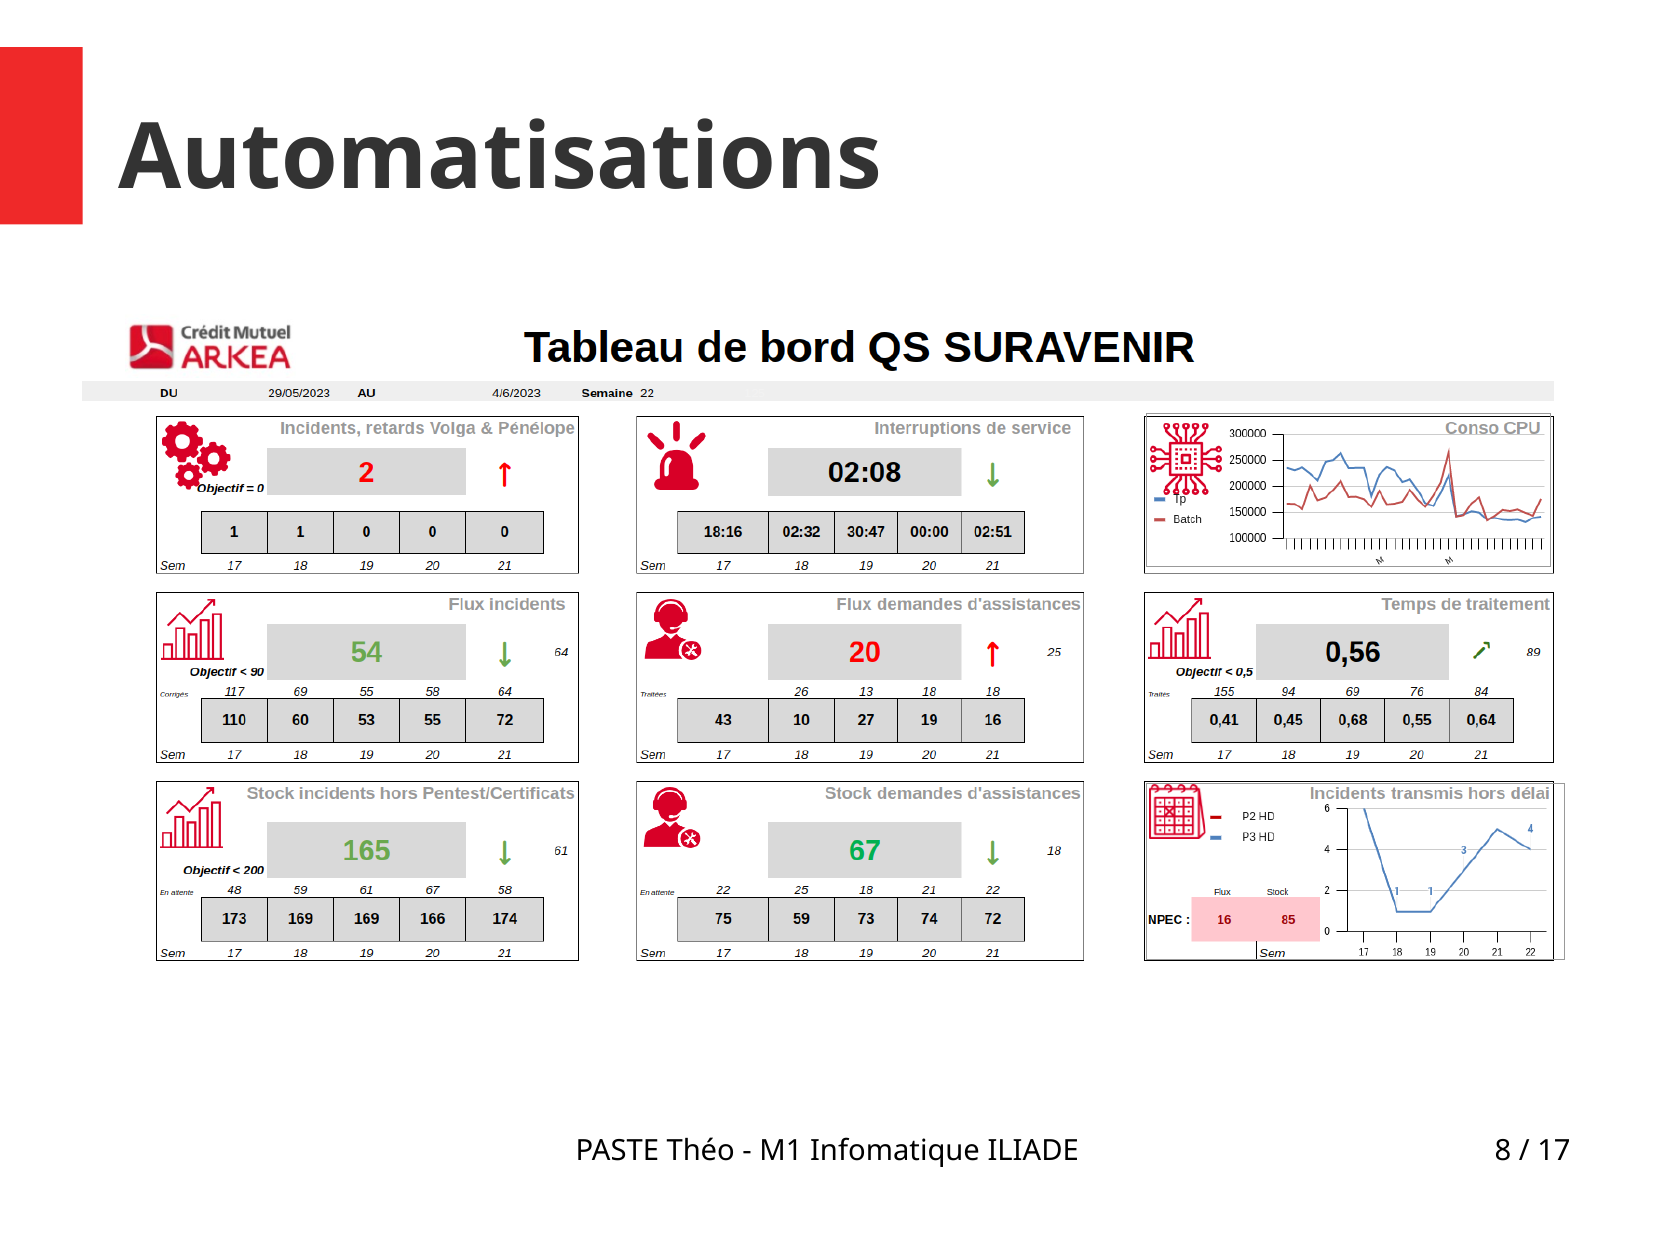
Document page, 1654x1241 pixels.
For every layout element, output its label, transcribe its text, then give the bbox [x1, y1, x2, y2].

title Automatisations [118, 49, 1571, 257]
picture [82, 314, 1571, 969]
